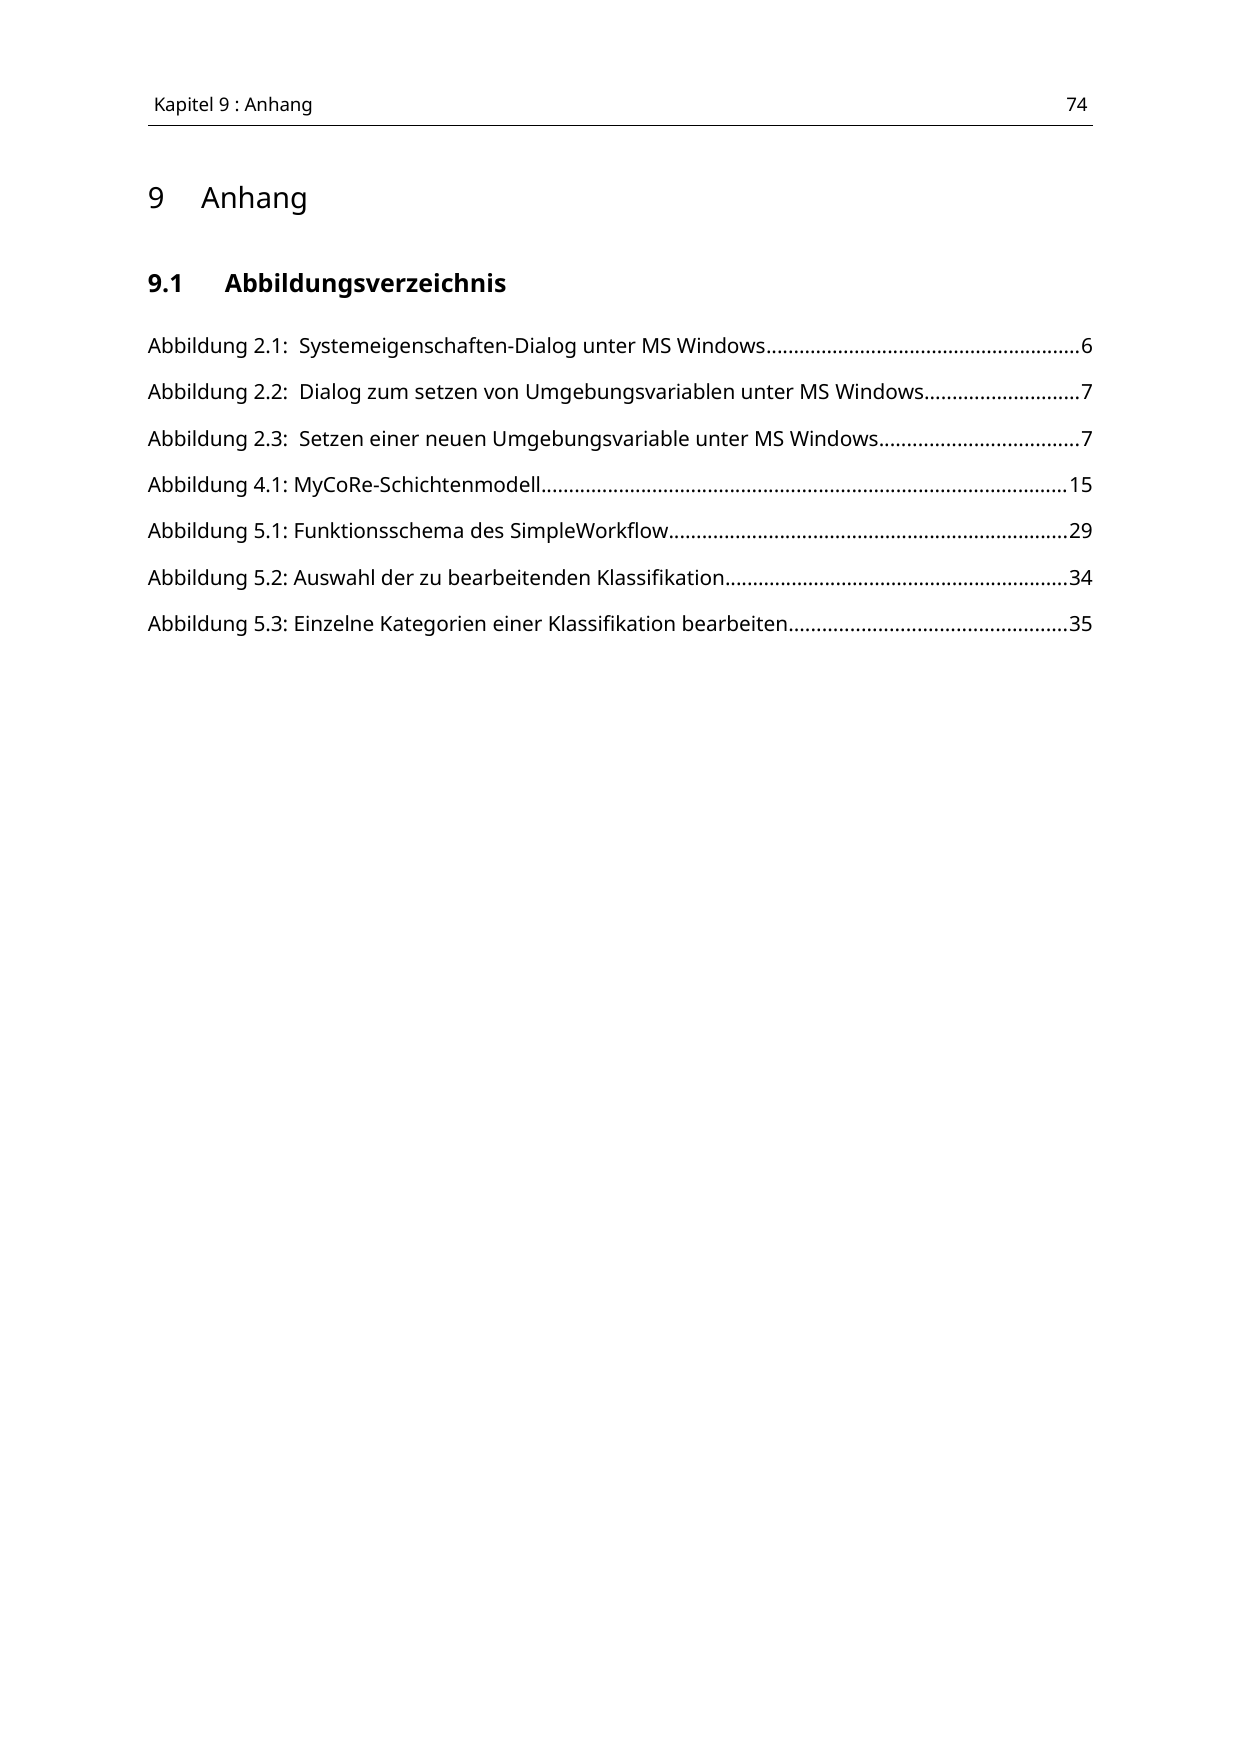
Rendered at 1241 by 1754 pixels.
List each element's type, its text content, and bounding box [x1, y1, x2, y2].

text Abbildung 2.2: Dialog zum setzen von Umgebungsvariablen unter MS Windows 7 [148, 377, 1092, 406]
text Abbildung 5.3: Einzelne Kategorien einer Klassifikation bearbeiten 35 [148, 609, 1092, 637]
subtitle Anhang [148, 177, 1092, 217]
text Abbildung 2.3: Setzen einer neuen Umgebungsvariable unter MS Windows 7 [148, 424, 1092, 452]
text Abbildung 5.2: Auswahl der zu bearbeitenden Klassifikation 34 [148, 563, 1092, 591]
text Abbildung 5.1: Funktionsschema des SimpleWorkflow 29 [148, 516, 1092, 545]
text Abbildung 4.1: MyCoRe-Schichtenmodell 15 [148, 470, 1092, 498]
text Abbildung 2.1: Systemeigenschaften-Dialog unter MS Windows 6 [148, 331, 1092, 359]
subtitle Abbildungsverzeichnis [148, 266, 1092, 300]
